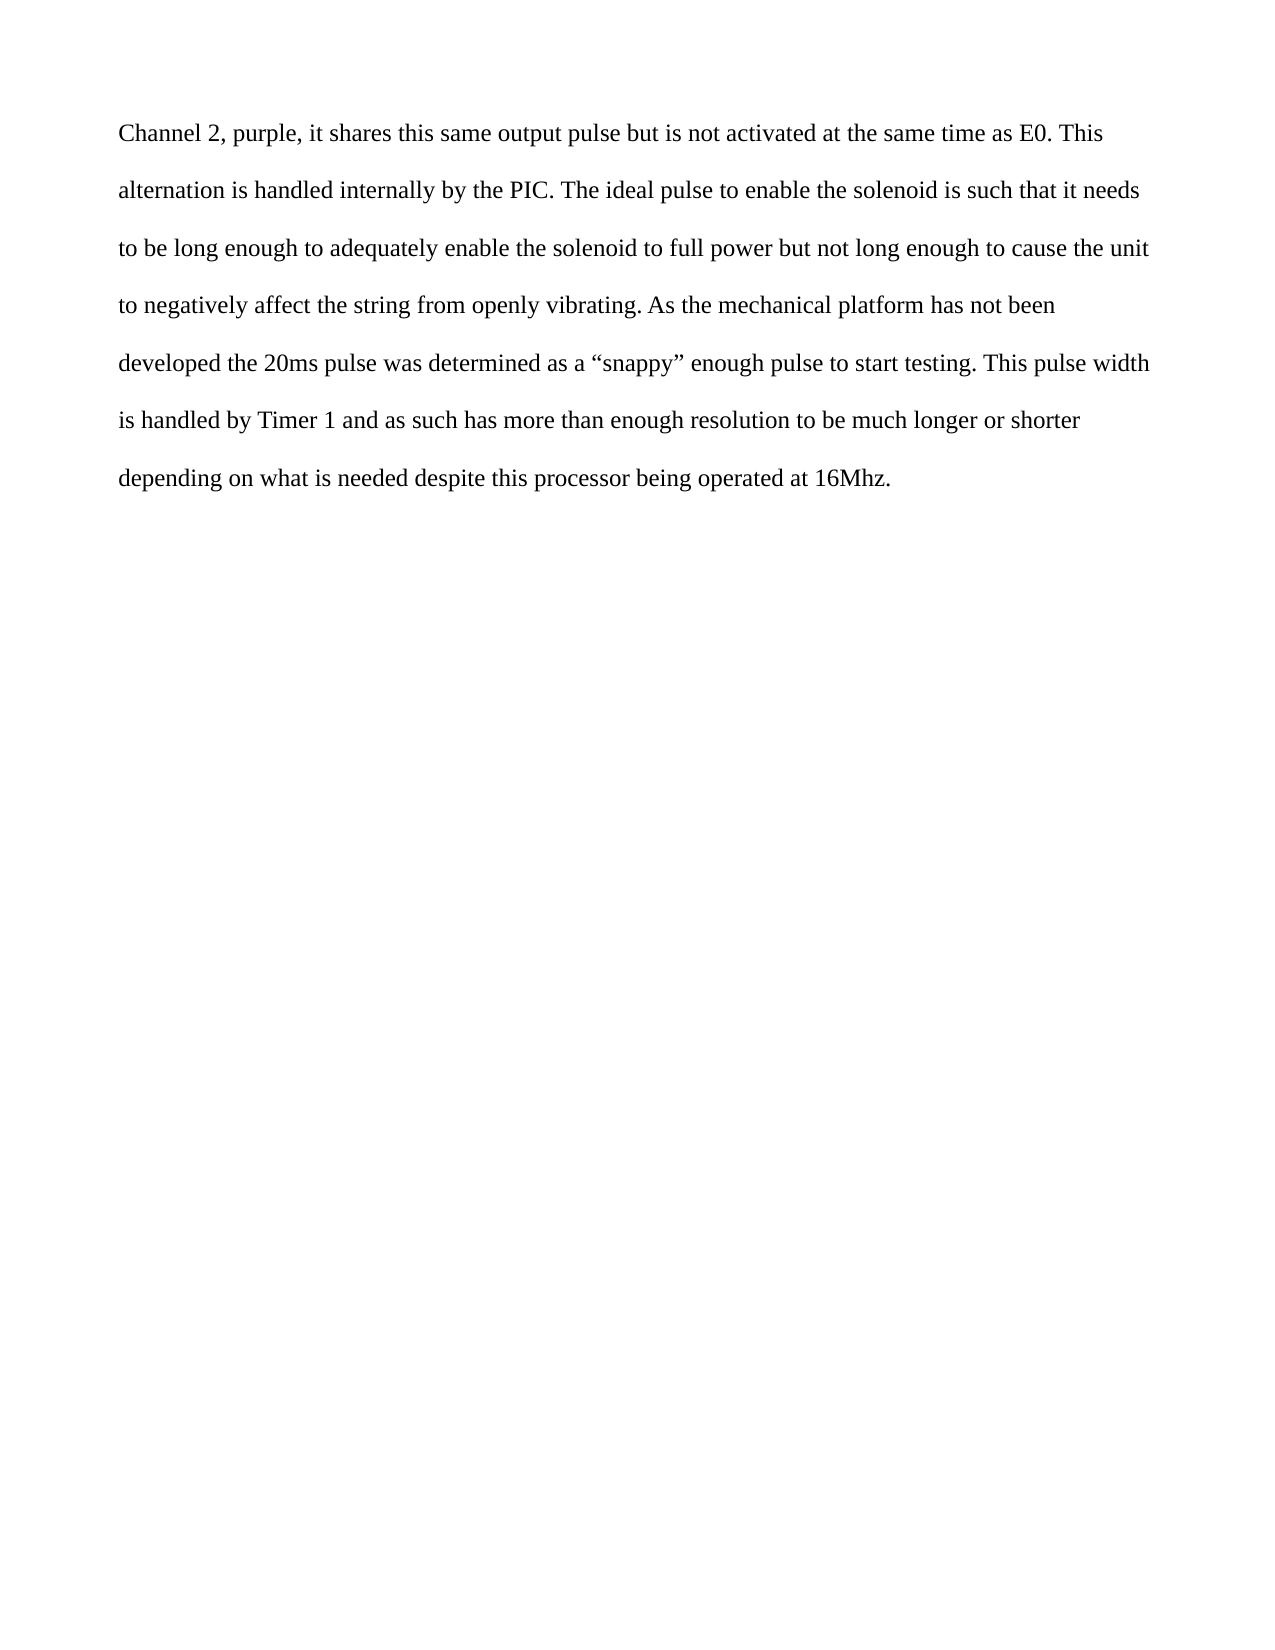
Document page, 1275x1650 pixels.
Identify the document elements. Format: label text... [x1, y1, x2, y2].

text Channel 2, purple, it shares this same output pulse but is not activated at the same time as E0. This alternation is handled internally by the PIC. The ideal pulse to enable the solenoid is such that it needs to be long enough to adequately enable the solenoid to full power but not long enough to cause the unit to negatively affect the string from openly vibrating. As the mechanical platform has not been developed the 20ms pulse was determined as a “snappy” enough pulse to start testing. This pulse width is handled by Timer 1 and as such has more than enough resolution to be much longer or shorter depending on what is needed despite this processor being operated at 16Mhz. [118, 118, 1157, 492]
